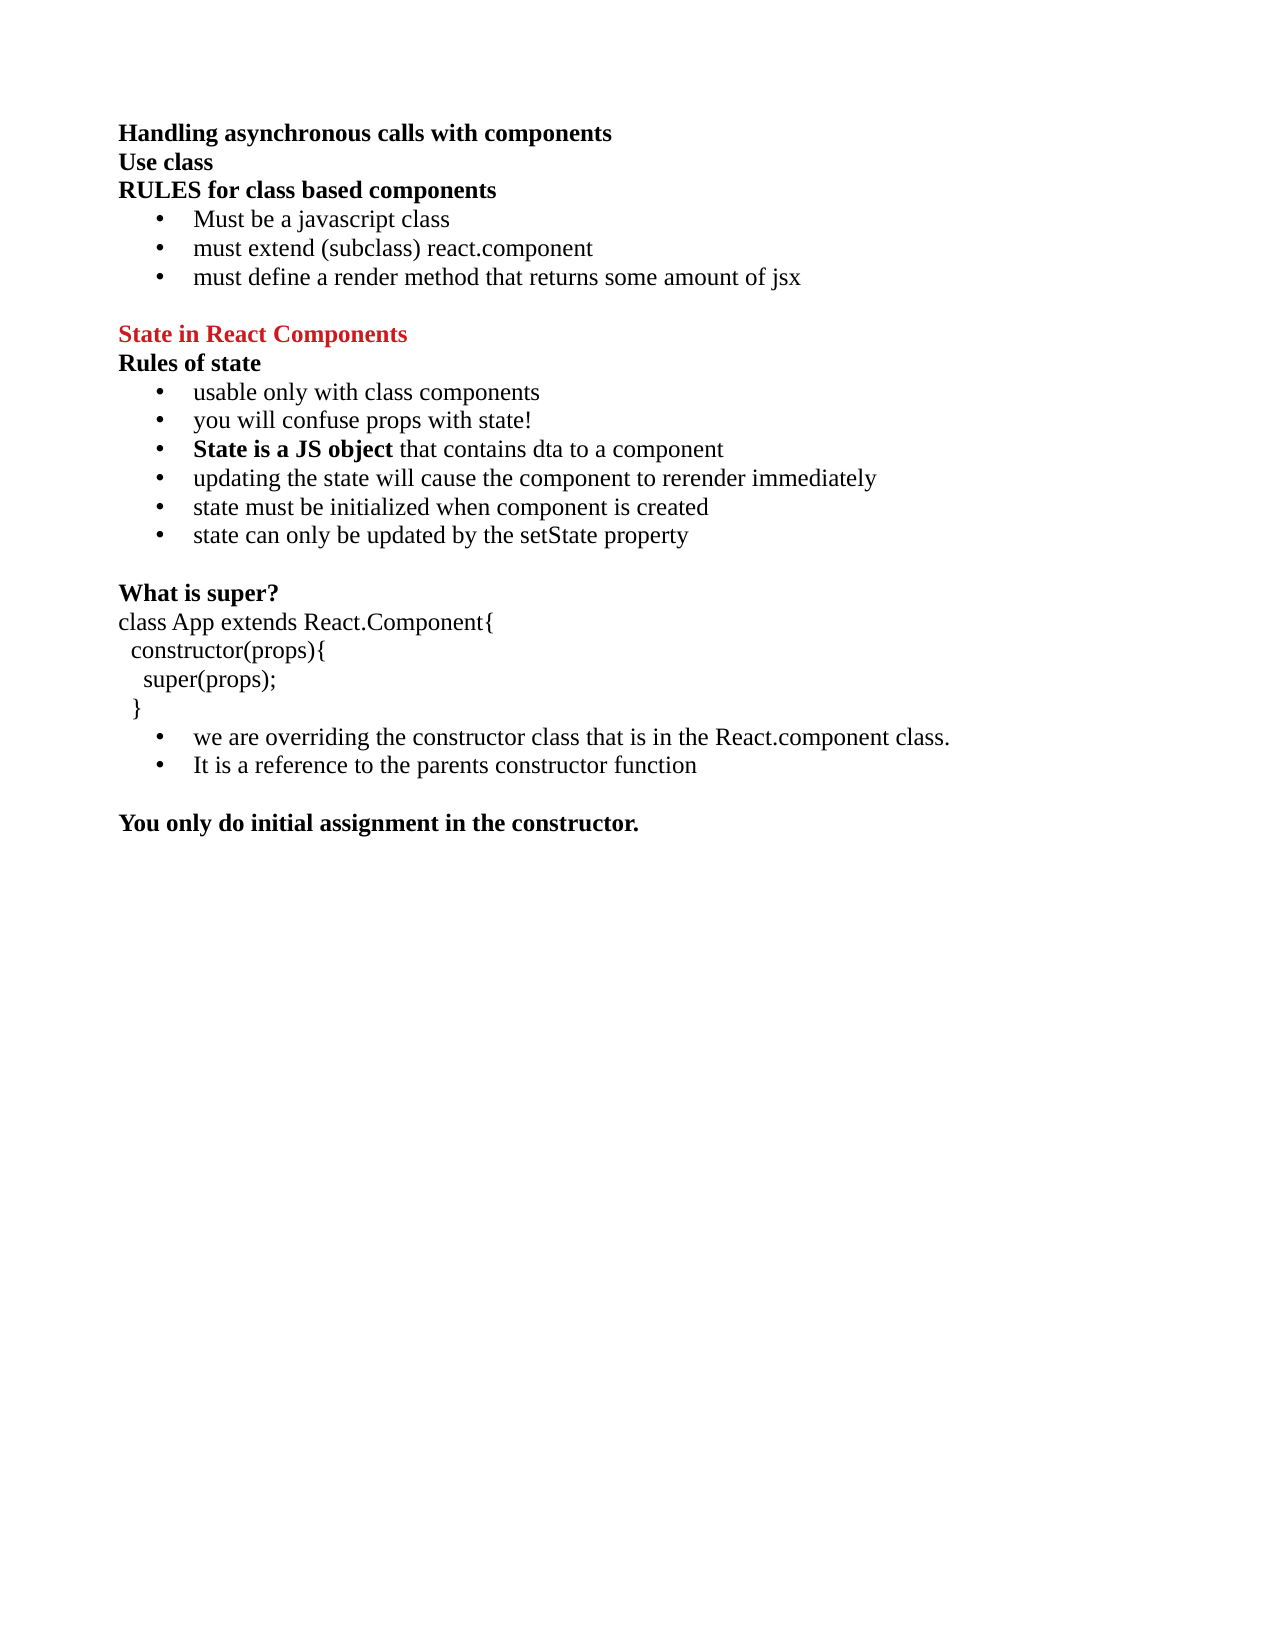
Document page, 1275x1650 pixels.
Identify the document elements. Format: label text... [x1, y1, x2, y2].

list State is a JS object that contains dta to a component [156, 434, 1157, 463]
list we are overriding the constructor class that is in the React.component class. [156, 722, 1157, 751]
text RULES for class based components [118, 176, 1157, 204]
list It is a reference to the parents constructor function [156, 751, 1157, 779]
text constructor(props){ [118, 636, 1157, 664]
text super(props); [118, 664, 1157, 693]
text What is super? [118, 578, 1157, 607]
text } [118, 693, 1157, 722]
list must extend (subclass) react.component [156, 233, 1157, 262]
text Use class [118, 147, 1157, 176]
list updating the state will cause the component to rerender immediately [156, 463, 1157, 492]
text class App extends React.Component{ [118, 607, 1157, 636]
text State in React Components [118, 319, 1157, 348]
list state can only be updated by the setState property [156, 521, 1157, 549]
text Rules of state [118, 348, 1157, 377]
text Handling asynchronous calls with components [118, 118, 1157, 147]
list must define a render method that returns some amount of jsx [156, 262, 1157, 291]
list you will confuse props with state! [156, 406, 1157, 434]
list state must be initialized when component is created [156, 492, 1157, 521]
list Must be a javascript class [156, 204, 1157, 233]
list usable only with class components [156, 377, 1157, 406]
text You only do initial assignment in the constructor. [118, 808, 1157, 837]
